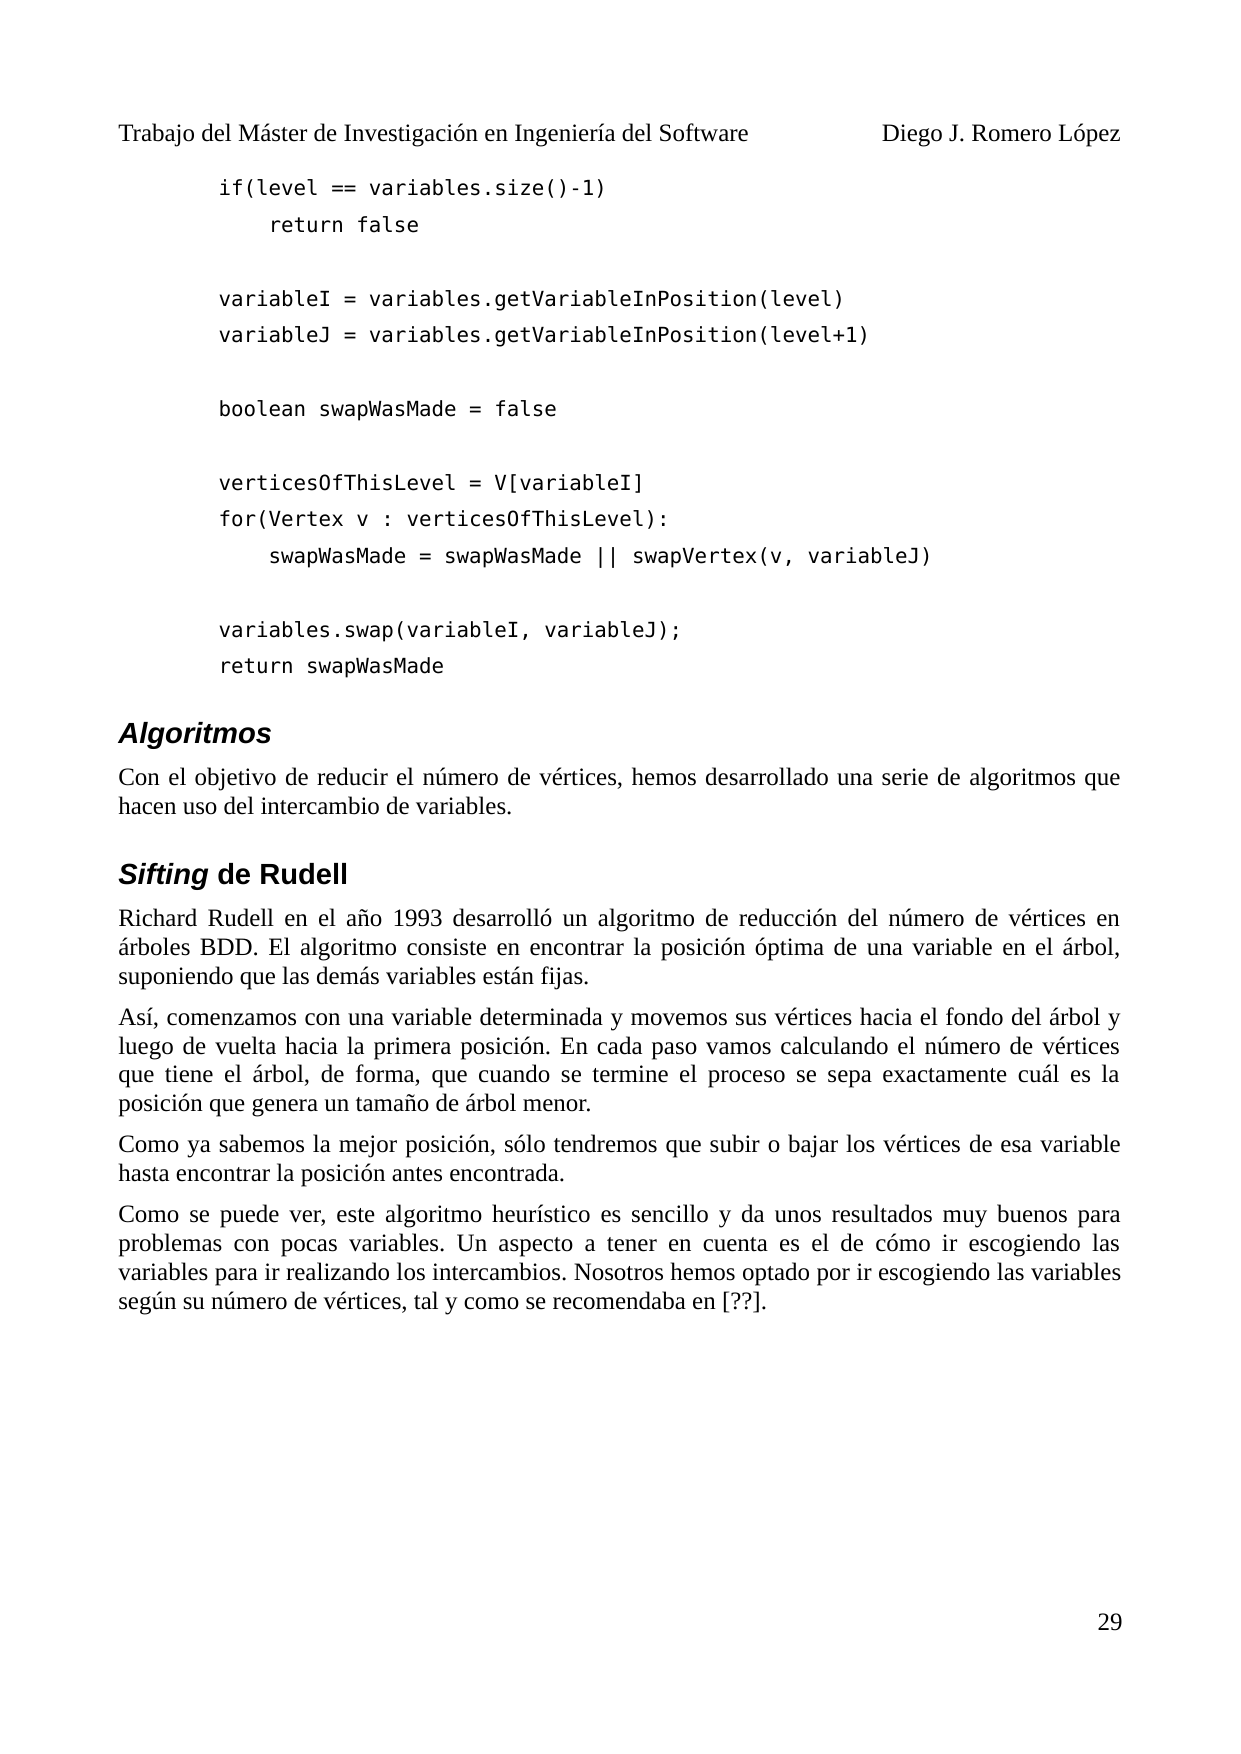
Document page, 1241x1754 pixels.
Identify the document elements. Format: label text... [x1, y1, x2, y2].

text if(level == variables.size()-1) [118, 176, 1122, 201]
text return false [118, 213, 1122, 237]
subtitle Algoritmos [118, 716, 1122, 750]
text Como se puede ver, este algoritmo heurístico es sencillo y da unos resultados muy buenos para problemas con pocas variables. Un aspecto a tener en cuenta es el de cómo ir escogiendo las variables para ir realizando los intercambios. Nosotros hemos optado por ir escogiendo las variables según su número de vértices, tal y como se recomendaba en [??]. [118, 1199, 1122, 1314]
text verticesOfThisLevel = V[variableI] [118, 471, 1122, 495]
text boolean swapWasMade = false [118, 397, 1122, 421]
text swapWasMade = swapWasMade || swapVertex(v, variableJ) [118, 544, 1122, 568]
text Como ya sabemos la mejor posición, sólo tendremos que subir o bajar los vértices de esa variable hasta encontrar la posición antes encontrada. [118, 1129, 1122, 1187]
text variables.swap(variableI, variableJ); [118, 618, 1122, 642]
text Richard Rudell en el año 1993 desarrolló un algoritmo de reducción del número de vértices en árboles BDD. El algoritmo consiste en encontrar la posición óptima de una variable en el árbol, suponiendo que las demás variables están fijas. [118, 903, 1122, 989]
text variableJ = variables.getVariableInPosition(level+1) [118, 323, 1122, 348]
text return swapWasMade [118, 654, 1122, 679]
subtitle Sifting de Rudell [118, 857, 1122, 891]
text Así, comenzamos con una variable determinada y movemos sus vértices hacia el fondo del árbol y luego de vuelta hacia la primera posición. En cada paso vamos calculando el número de vértices que tiene el árbol, de forma, que cuando se termine el proceso se sepa exactamente cuál es la posición que genera un tamaño de árbol menor. [118, 1002, 1122, 1117]
text variableI = variables.getVariableInPosition(level) [118, 287, 1122, 311]
text Con el objetivo de reducir el número de vértices, hemos desarrollado una serie de algoritmos que hacen uso del intercambio de variables. [118, 762, 1122, 820]
text for(Vertex v : verticesOfThisLevel): [118, 507, 1122, 532]
